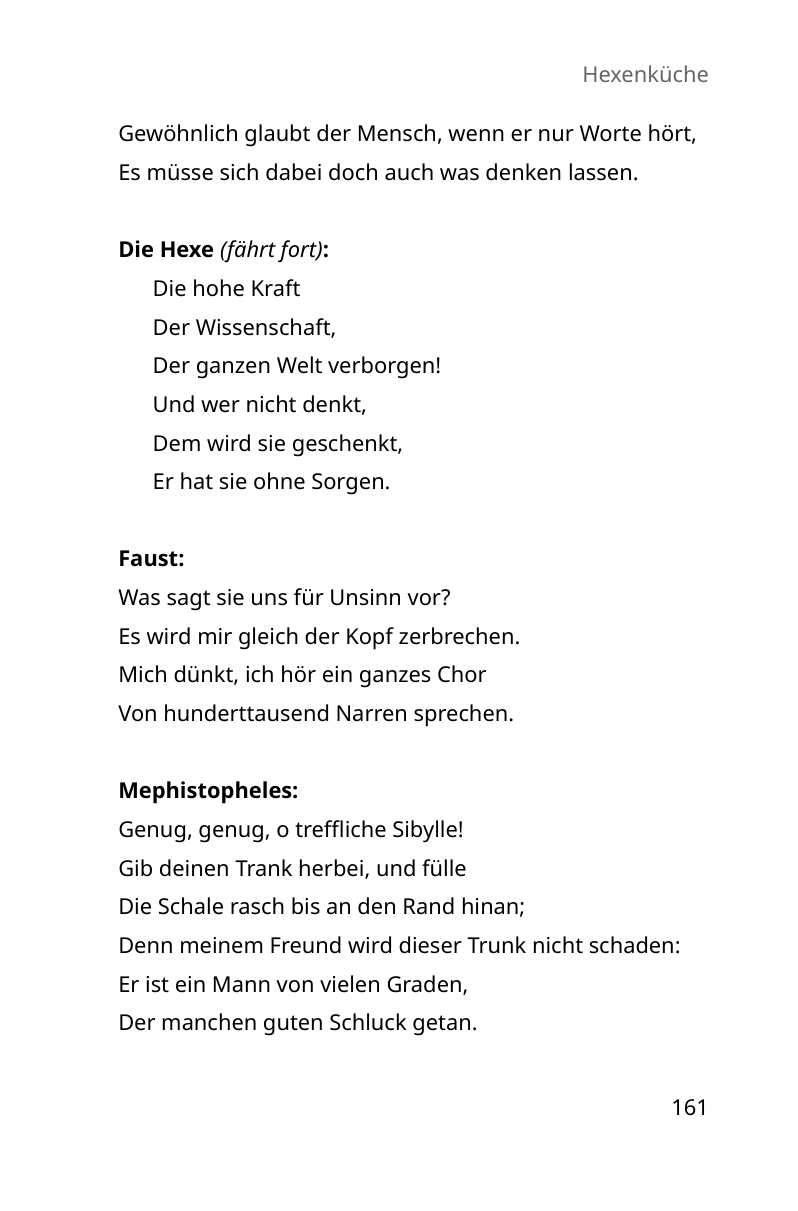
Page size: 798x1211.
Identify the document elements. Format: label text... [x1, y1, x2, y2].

text Faust: Was sagt sie uns für Unsinn vor? Es wird mir gleich der Kopf zerbrechen. Mich dünkt, ich hör ein ganzes Chor Von hunderttausend Narren sprechen. [118, 522, 709, 728]
text Mephistopheles: Genug, genug, o treffliche Sibylle! Gib deinen Trank herbei, und fülle Die Schale rasch bis an den Rand hinan; Denn meinem Freund wird dieser Trunk nicht schaden: Er ist ein Mann von vielen Graden, Der manchen guten Schluck getan. [118, 754, 709, 1037]
text Die Hexe (fährt fort): Die hohe Kraft Der Wissenschaft, Der ganzen Welt verborgen! Und wer nicht denkt, Dem wird sie geschenkt, Er hat sie ohne Sorgen. [118, 213, 709, 496]
text Gewöhnlich glaubt der Mensch, wenn er nur Worte hört, Es müsse sich dabei doch auch was denken lassen. [118, 118, 709, 187]
